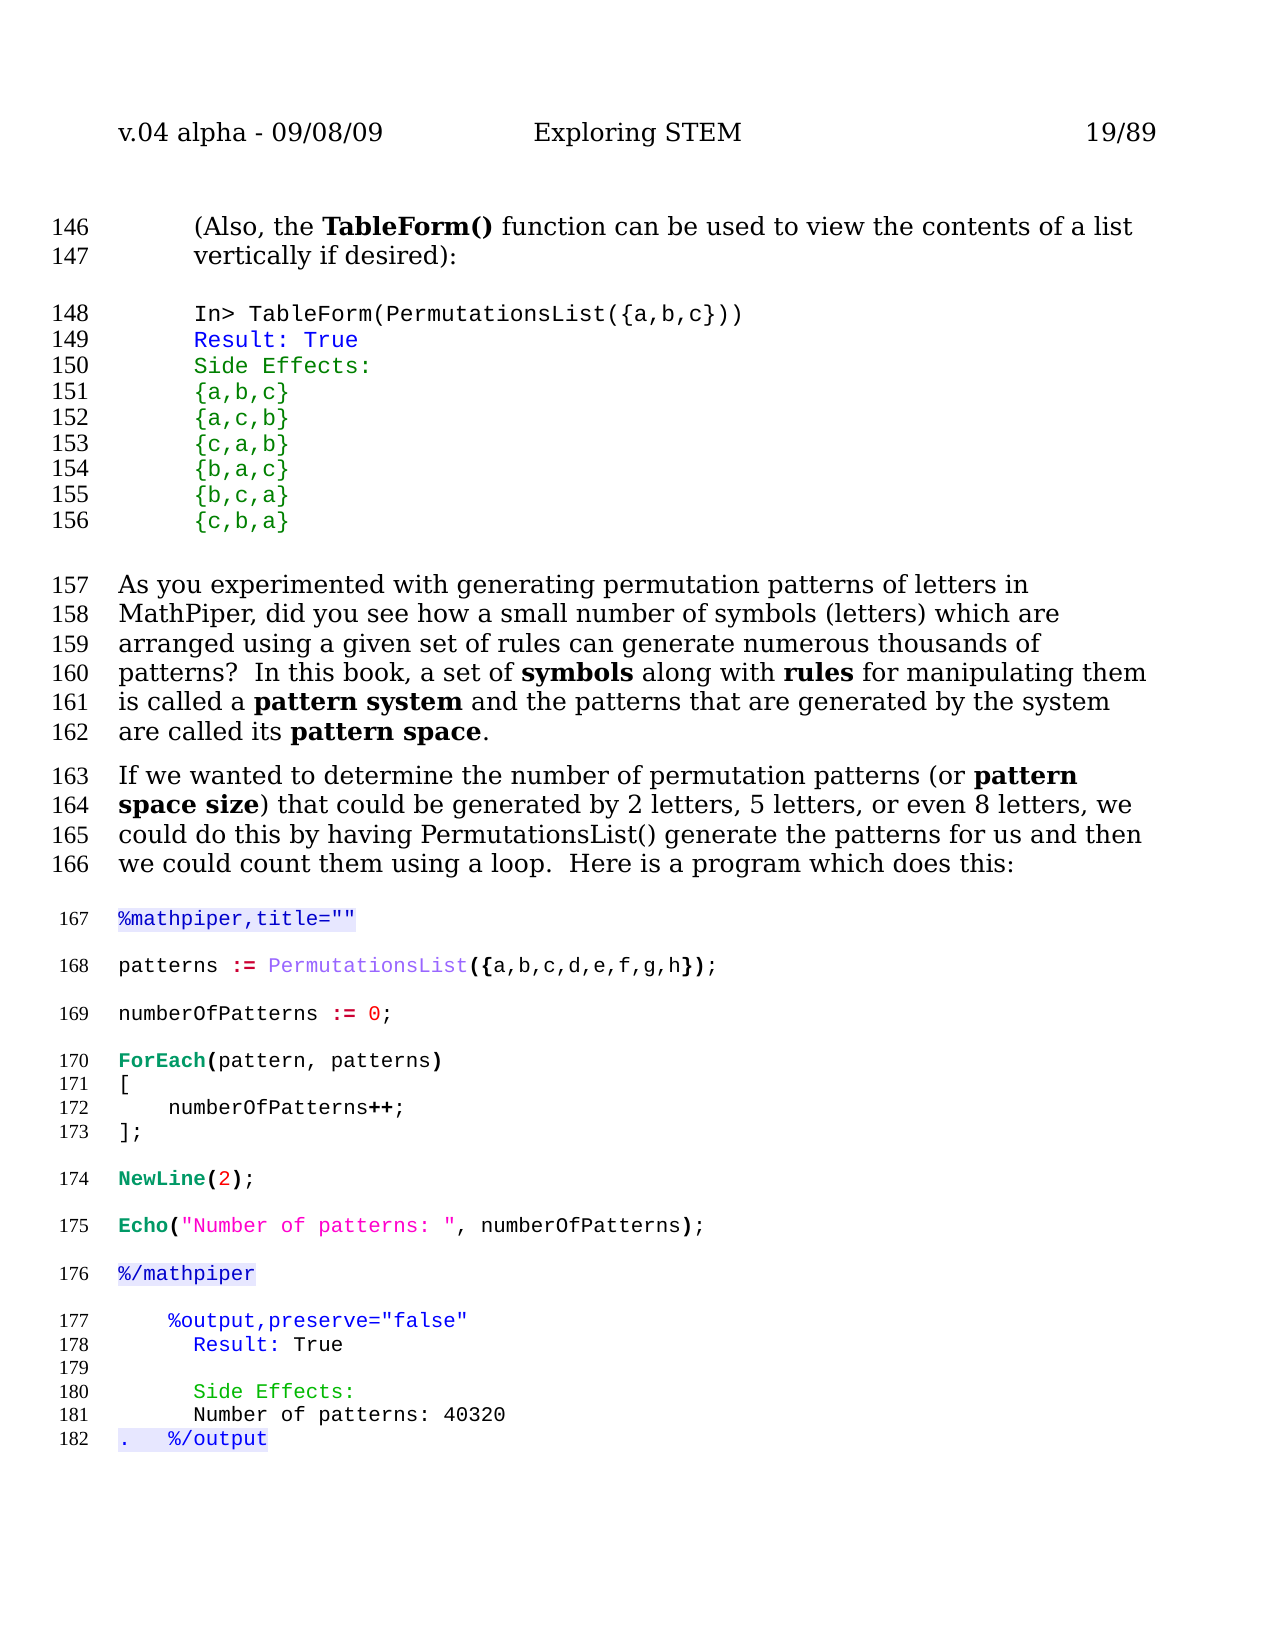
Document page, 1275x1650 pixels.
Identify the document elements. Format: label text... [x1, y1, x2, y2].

text Result: True [118, 1333, 1157, 1357]
text Side Effects: [193, 354, 1157, 380]
text numberOfPatterns := 0; [118, 1002, 1157, 1026]
text ]; [118, 1121, 1157, 1144]
text {c,b,a} [193, 510, 1157, 536]
text patterns := PermutationsList({a,b,c,d,e,f,g,h}); [118, 955, 1157, 979]
text As you experimented with generating permutation patterns of letters in MathPiper, did you see how a small number of symbols (letters) which are arranged using a given set of rules can generate numerous thousands of patterns? In this book, a set of symbols along with rules for manipulating them is called a pattern system and the patterns that are generated by the system are called its pattern space. [118, 571, 1157, 746]
text Result: True [193, 328, 1157, 354]
text . %/output [118, 1428, 1157, 1452]
text NewLine(2); [118, 1168, 1157, 1192]
text [ [118, 1073, 1157, 1097]
text (Also, the TableForm() function can be used to view the contents of a list vertically if desired): [193, 212, 1157, 270]
text {b,c,a} [193, 484, 1157, 510]
text Number of patterns: 40320 [118, 1404, 1157, 1428]
text %/mathpiper [118, 1263, 1157, 1286]
text %output,preserve="false" [118, 1310, 1157, 1333]
text ForEach(pattern, patterns) [118, 1050, 1157, 1073]
text {a,c,b} [193, 406, 1157, 432]
text numberOfPatterns++; [118, 1097, 1157, 1121]
text Echo("Number of patterns: ", numberOfPatterns); [118, 1215, 1157, 1239]
text If we wanted to determine the number of permutation patterns (or pattern space size) that could be generated by 2 letters, 5 letters, or even 8 letters, we could do this by having PermutationsList() generate the patterns for us and then we could count them using a loop. Here is a program which does this: [118, 761, 1157, 878]
text In> TableForm(PermutationsList({a,b,c})) [193, 302, 1157, 328]
text %mathpiper,title="" [118, 908, 1157, 932]
text {c,a,b} [193, 432, 1157, 458]
text {a,b,c} [193, 380, 1157, 406]
text {b,a,c} [193, 458, 1157, 484]
text Side Effects: [118, 1381, 1157, 1404]
